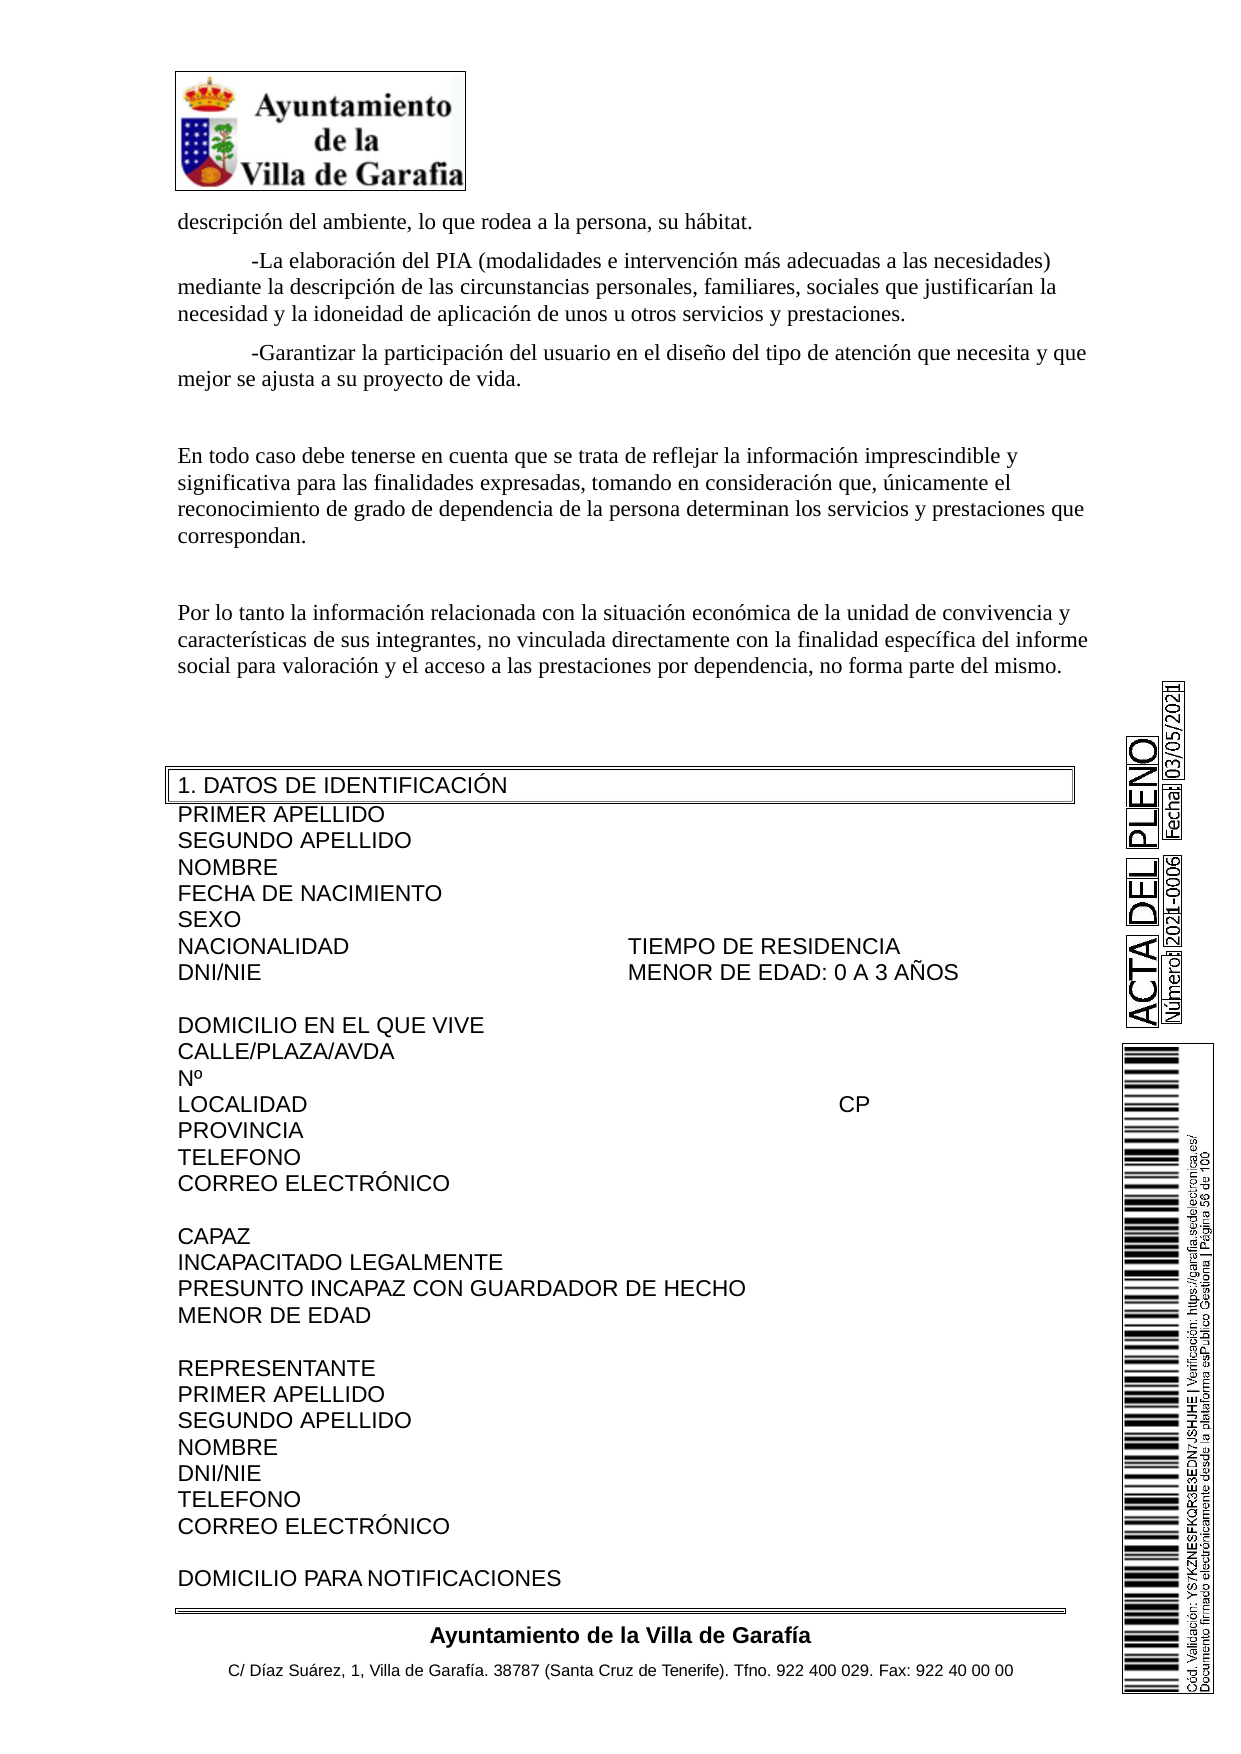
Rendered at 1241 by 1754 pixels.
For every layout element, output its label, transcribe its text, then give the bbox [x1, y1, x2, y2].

text LOCALIDAD [177, 1092, 332, 1118]
picture [1163, 682, 1184, 691]
picture [176, 72, 465, 190]
text MENOR DE EDAD: 0 A 3 AÑOS [628, 960, 980, 986]
text reconocimiento de grado de dependencia de la persona determinan los servicios y prestaciones que [177, 496, 1107, 522]
text NOMBRE [177, 1434, 435, 1460]
text DNI/NIE [177, 960, 374, 986]
picture [166, 767, 1074, 803]
text SEGUNDO APELLIDO [177, 1408, 435, 1434]
text C/ Díaz Suárez, 1, Villa de Garafía. 38787 (Santa Cruz de Tenerife). Tfno. 922 400 029. Fax: 922 40 00 00 [228, 1662, 1037, 1680]
text NOMBRE [177, 855, 467, 880]
text descripción del ambiente, lo que rodea a la persona, su hábitat. [177, 209, 1072, 234]
picture [1127, 737, 1158, 764]
text características de sus integrantes, no vinculada directamente con la finalidad específica del informe [177, 627, 1110, 652]
picture [1164, 856, 1181, 913]
text Ayuntamiento de la Villa de Garafía [429, 1623, 836, 1648]
picture [1123, 1044, 1213, 1693]
picture [1127, 936, 1158, 1027]
text PRIMER APELLIDO [177, 1382, 435, 1407]
text REPRESENTANTE [177, 1356, 435, 1381]
text CALLE/PLAZA/AVDA [177, 1039, 508, 1065]
text PRIMER APELLIDO [177, 802, 467, 828]
text - [251, 339, 259, 365]
picture [176, 1609, 1065, 1613]
picture [1163, 692, 1184, 779]
picture [1162, 1000, 1181, 1023]
text PROVINCIA [177, 1118, 475, 1144]
picture [1162, 956, 1181, 999]
picture [1127, 809, 1158, 848]
picture [1127, 859, 1158, 878]
picture [1164, 914, 1181, 946]
text CP [838, 1092, 895, 1118]
text TELEFONO [177, 1487, 435, 1513]
text significativa para las finalidades expresadas, tomando en consideración que, únicamente el [177, 470, 1107, 495]
text social para valoración y el acceso a las prestaciones por dependencia, no forma parte del mismo. [177, 653, 1110, 678]
text 1. DATOS DE IDENTIFICACIÓN [177, 773, 534, 798]
text TELEFONO [177, 1145, 475, 1170]
text NACIONALIDAD [177, 934, 374, 959]
text INCAPACITADO LEGALMENTE [177, 1250, 773, 1276]
text La elaboración del PIA (modalidades e intervención más adecuadas a las necesidades) [284, 248, 1072, 273]
text TIEMPO DE RESIDENCIA [628, 934, 980, 959]
text CORREO ELECTRÓNICO [177, 1171, 475, 1197]
text CAPAZ [177, 1224, 279, 1249]
picture [1126, 765, 1159, 808]
text correspondan. [177, 523, 1107, 548]
text Por lo tanto la información relacionada con la situación económica de la unidad de convivencia y [177, 600, 1110, 626]
text SEGUNDO APELLIDO [177, 828, 467, 854]
picture [1163, 785, 1181, 789]
text Nº [177, 1066, 508, 1091]
picture [1127, 879, 1158, 925]
text DOMICILIO EN EL QUE VIVE [177, 1013, 508, 1038]
text DNI/NIE [177, 1461, 435, 1487]
text - [251, 248, 284, 273]
text CORREO ELECTRÓNICO [177, 1514, 475, 1539]
text Garantizar la participación del usuario en el diseño del tipo de atención que necesita y que [259, 339, 1109, 365]
text SEXO [177, 907, 467, 933]
text MENOR DE EDAD [177, 1303, 773, 1328]
text FECHA DE NACIMIENTO [177, 881, 467, 907]
text PRESUNTO INCAPAZ CON GUARDADOR DE HECHO [177, 1276, 773, 1302]
text mejor se ajusta a su proyecto de vida. [177, 366, 546, 391]
text DOMICILIO PARA NOTIFICACIONES [177, 1566, 589, 1592]
text En todo caso debe tenerse en cuenta que se trata de reflejar la información imprescindible y [177, 443, 1107, 469]
picture [1163, 790, 1181, 839]
text necesidad y la idoneidad de aplicación de unos u otros servicios y prestaciones. [177, 301, 1079, 326]
text mediante la descripción de las circunstancias personales, familiares, sociales que justificarían la [177, 274, 1079, 300]
